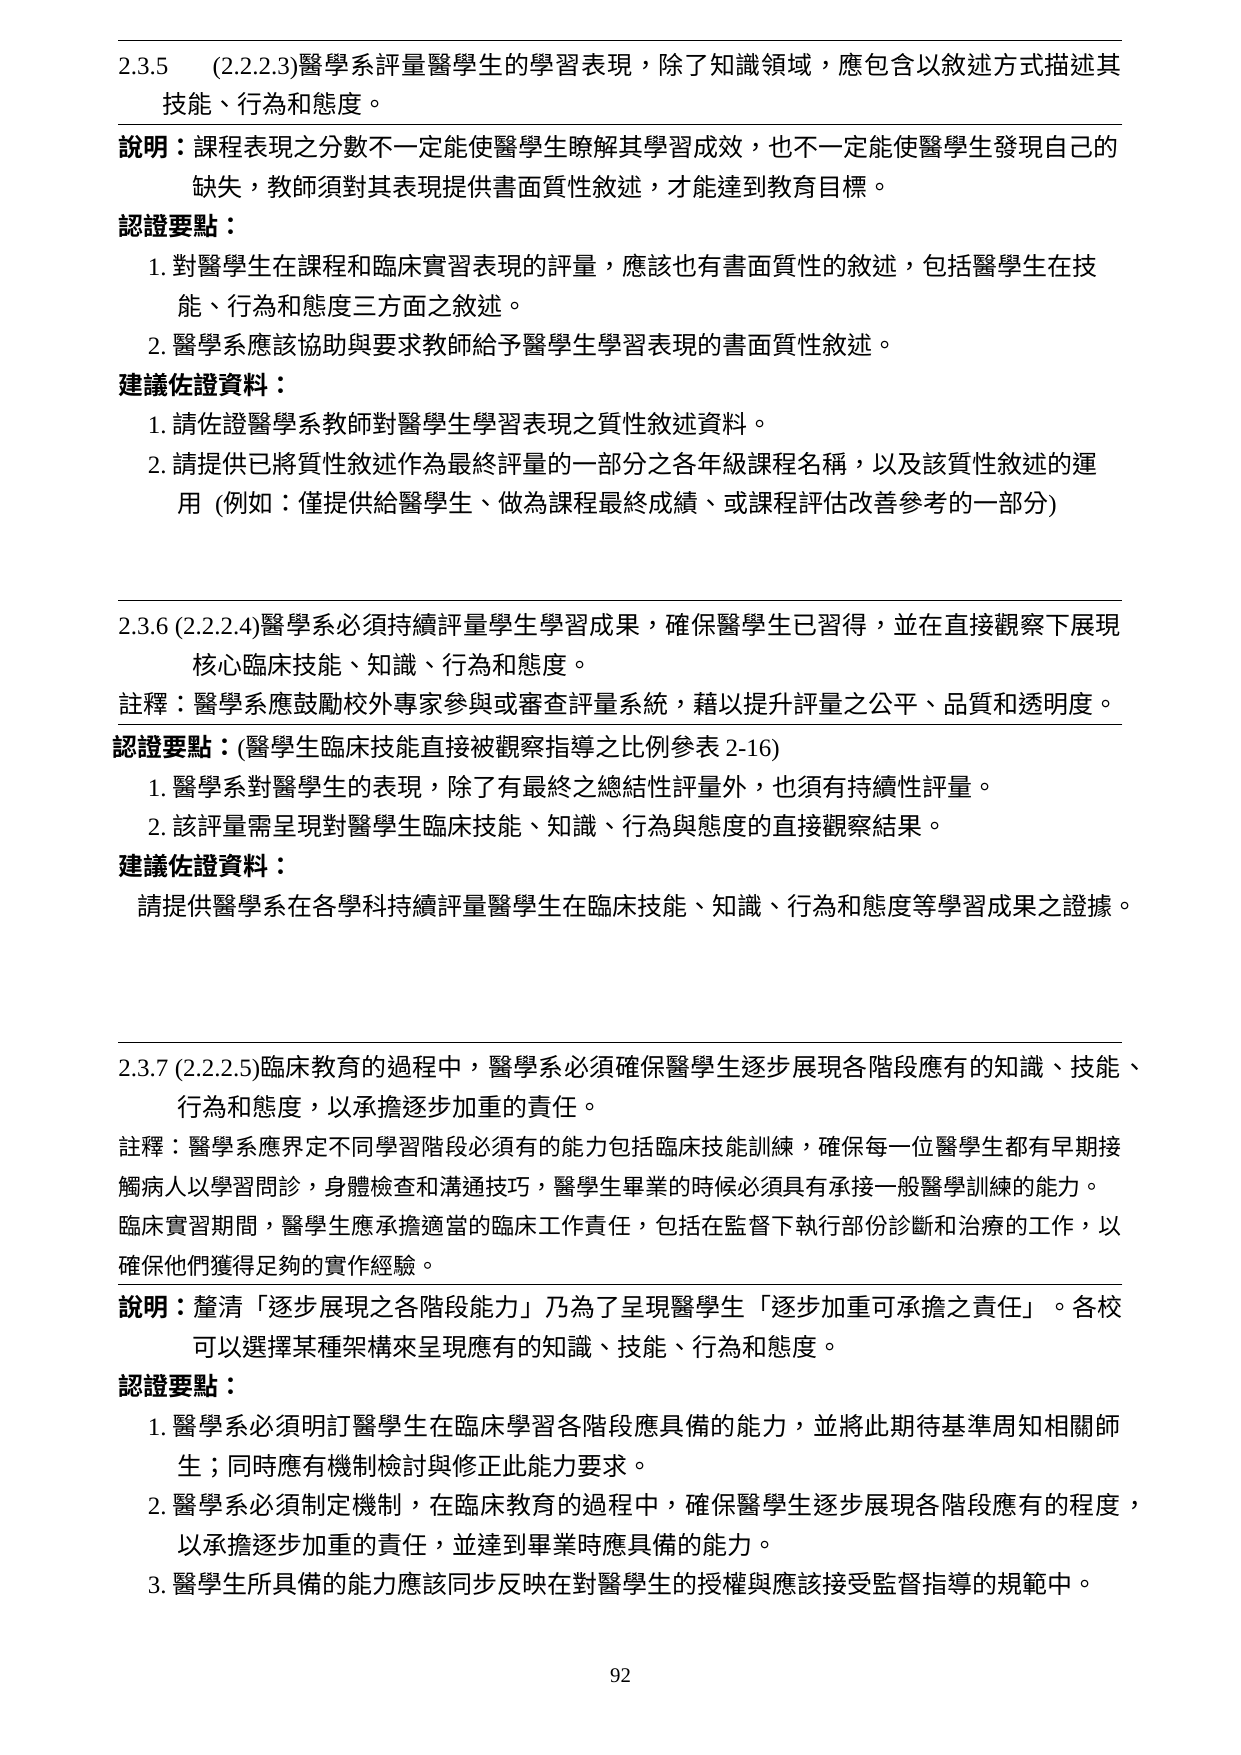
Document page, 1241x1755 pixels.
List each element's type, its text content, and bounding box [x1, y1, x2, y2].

text 認證要點： [118, 1364, 1122, 1404]
text 建議佐證資料： [118, 844, 1122, 883]
list (2.2.2.3)醫學系評量醫學生的學習表現，除了知識領域，應包含以敘述方式描述其技能、行為和態度。 [118, 41, 1122, 124]
text 註釋：醫學系應界定不同學習階段必須有的能力包括臨床技能訓練，確保每一位醫學生都有早期接觸病人以學習問診，身體檢查和溝通技巧，醫學生畢業的時候必須具有承接一般醫學訓練的能力。 [118, 1124, 1122, 1203]
text 建議佐證資料： [118, 362, 1122, 402]
text 認證要點： [118, 204, 1122, 244]
text 說明：釐清「逐步展現之各階段能力」乃為了呈現醫學生「逐步加重可承擔之責任」。各校可以選擇某種架構來呈現應有的知識、技能、行為和態度。 [118, 1285, 1122, 1364]
list 醫學生所具備的能力應該同步反映在對醫學生的授權與應該接受監督指導的規範中。 [148, 1562, 1122, 1602]
text 2.3.7 (2.2.2.5)臨床教育的過程中，醫學系必須確保醫學生逐步展現各階段應有的知識、技能、行為和態度，以承擔逐步加重的責任。 [118, 1043, 1122, 1124]
list 醫學系必須制定機制，在臨床教育的過程中，確保醫學生逐步展現各階段應有的程度，以承擔逐步加重的責任，並達到畢業時應具備的能力。 [148, 1483, 1122, 1562]
list 對醫學生在課程和臨床實習表現的評量，應該也有書面質性的敘述，包括醫學生在技能、行為和態度三方面之敘述。 [148, 244, 1122, 323]
text 臨床實習期間，醫學生應承擔適當的臨床工作責任，包括在監督下執行部份診斷和治療的工作，以確保他們獲得足夠的實作經驗。 [118, 1203, 1122, 1284]
list 醫學系應該協助與要求教師給予醫學生學習表現的書面質性敘述。 [148, 323, 1122, 362]
list 請佐證醫學系教師對醫學生學習表現之質性敘述資料。 [148, 402, 1122, 442]
text 認證要點：(醫學生臨床技能直接被觀察指導之比例參表2-16) [112, 725, 1122, 764]
text 說明：課程表現之分數不一定能使醫學生瞭解其學習成效，也不一定能使醫學生發現自己的缺失，教師須對其表現提供書面質性敘述，才能達到教育目標。 [118, 125, 1122, 204]
list 請提供已將質性敘述作為最終評量的一部分之各年級課程名稱，以及該質性敘述的運用 (例如：僅提供給醫學生、做為課程最終成績、或課程評估改善參考的一部分) [148, 442, 1122, 521]
list 該評量需呈現對醫學生臨床技能、知識、行為與態度的直接觀察結果。 [148, 804, 1122, 844]
list 醫學系對醫學生的表現，除了有最終之總結性評量外，也須有持續性評量。 [148, 764, 1122, 804]
list 醫學系必須明訂醫學生在臨床學習各階段應具備的能力，並將此期待基準周知相關師生；同時應有機制檢討與修正此能力要求。 [148, 1404, 1122, 1483]
text 請提供醫學系在各學科持續評量醫學生在臨床技能、知識、行為和態度等學習成果之證據。 [118, 883, 1122, 962]
text 2.3.6 (2.2.2.4)醫學系必須持續評量學生學習成果，確保醫學生已習得，並在直接觀察下展現核心臨床技能、知識、行為和態度。 [118, 601, 1122, 679]
text 註釋：醫學系應鼓勵校外專家參與或審查評量系統，藉以提升評量之公平、品質和透明度。 [118, 679, 1122, 724]
